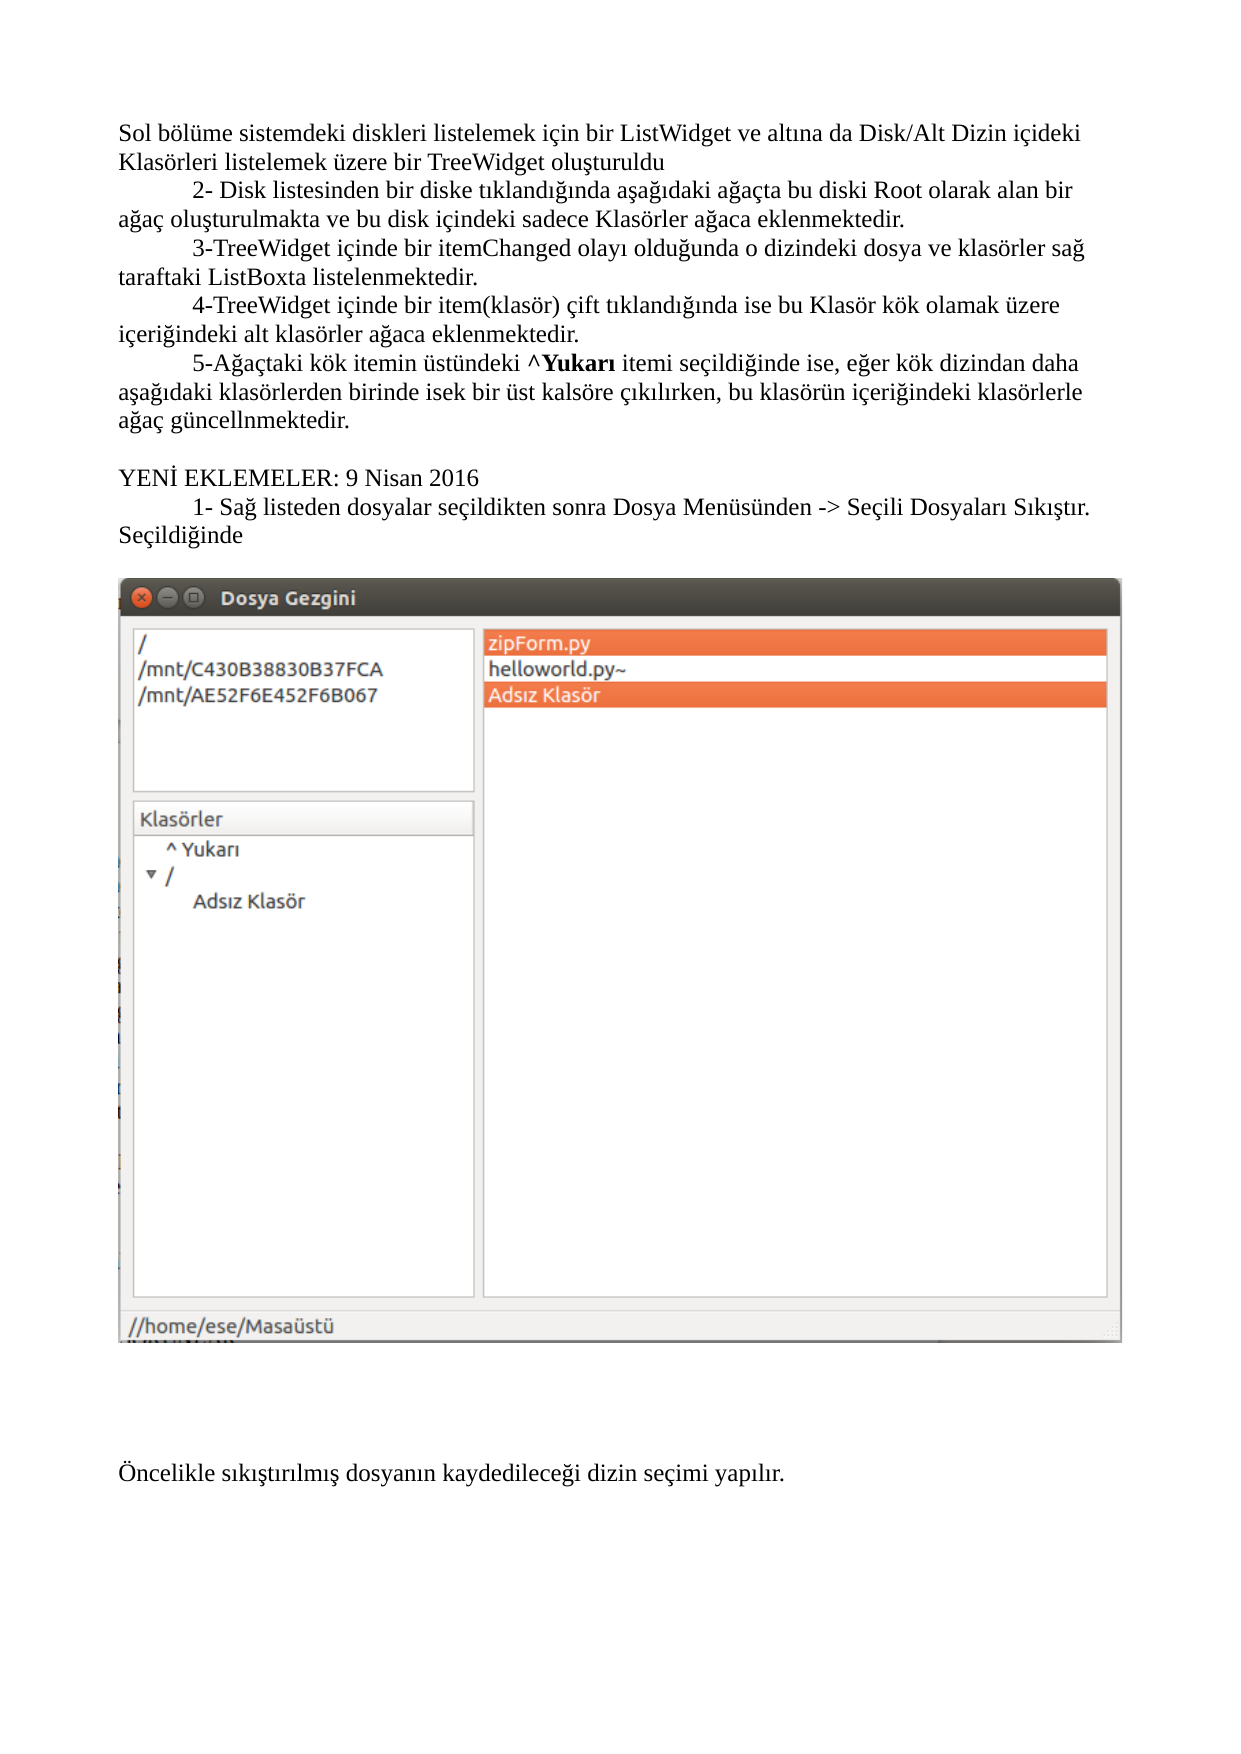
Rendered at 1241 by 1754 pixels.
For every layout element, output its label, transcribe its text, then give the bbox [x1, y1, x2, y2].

text Öncelikle sıkıştırılmış dosyanın kaydedileceği dizin seçimi yapılır. [118, 1458, 1122, 1487]
text 3-TreeWidget içinde bir itemChanged olayı olduğunda o dizindeki dosya ve klasörler sağ taraftaki ListBoxta listelenmektedir. [118, 233, 1122, 291]
text 4-TreeWidget içinde bir item(klasör) çift tıklandığında ise bu Klasör kök olamak üzere içeriğindeki alt klasörler ağaca eklenmektedir. [118, 291, 1122, 348]
text 2- Disk listesinden bir diske tıklandığında aşağıdaki ağaçta bu diski Root olarak alan bir ağaç oluşturulmakta ve bu disk içindeki sadece Klasörler ağaca eklenmektedir. [118, 176, 1122, 233]
text Sol bölüme sistemdeki diskleri listelemek için bir ListWidget ve altına da Disk/Alt Dizin içideki Klasörleri listelemek üzere bir TreeWidget oluşturuldu [118, 118, 1122, 176]
text 1- Sağ listeden dosyalar seçildikten sonra Dosya Menüsünden -> Seçili Dosyaları Sıkıştır. Seçildiğinde [118, 492, 1122, 549]
picture [118, 578, 1123, 1343]
text YENİ EKLEMELER: 9 Nisan 2016 [118, 463, 1122, 492]
text 5-Ağaçtaki kök itemin üstündeki ^Yukarı itemi seçildiğinde ise, eğer kök dizindan daha aşağıdaki klasörlerden birinde isek bir üst kalsöre çıkılırken, bu klasörün içeriğindeki klasörlerle ağaç güncellnmektedir. [118, 348, 1122, 434]
